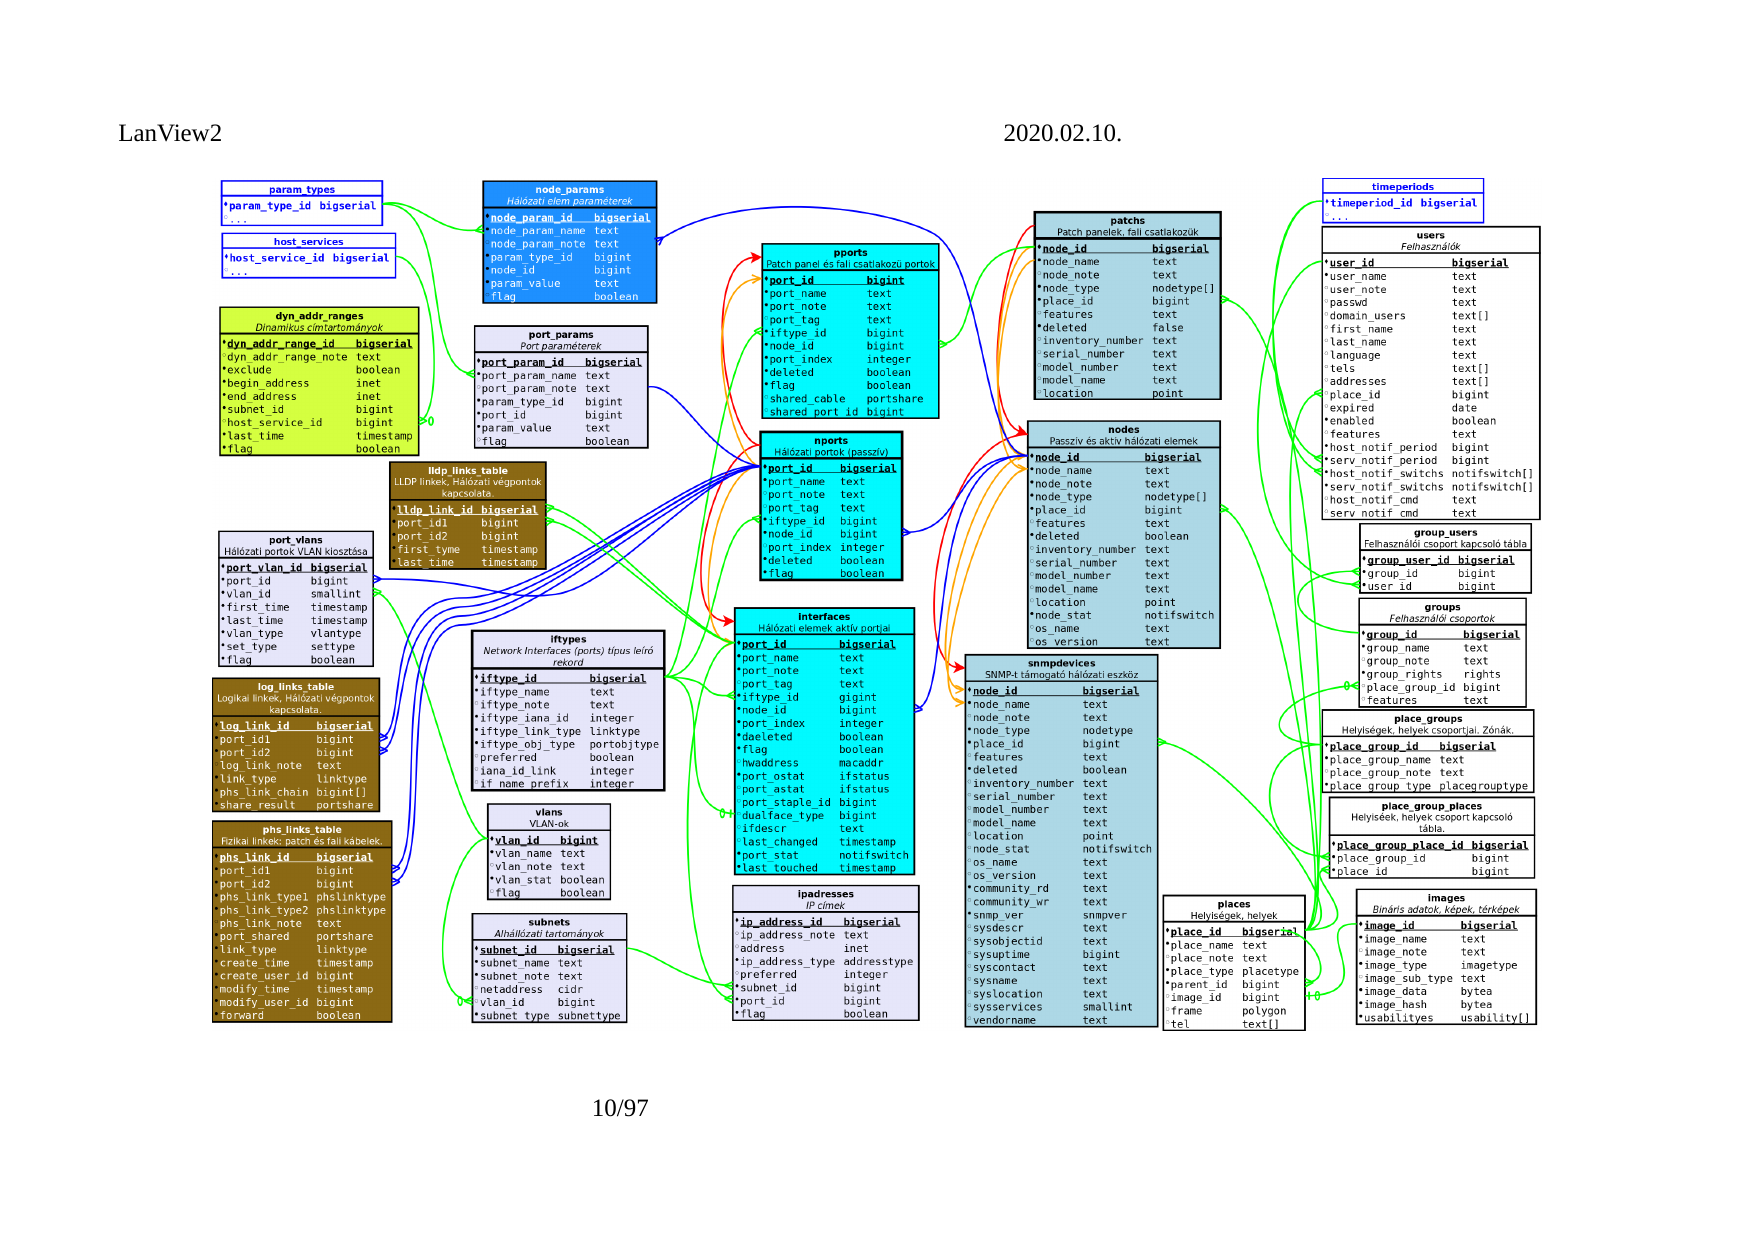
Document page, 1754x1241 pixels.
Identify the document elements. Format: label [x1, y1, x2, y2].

picture [220, 183, 1534, 1026]
